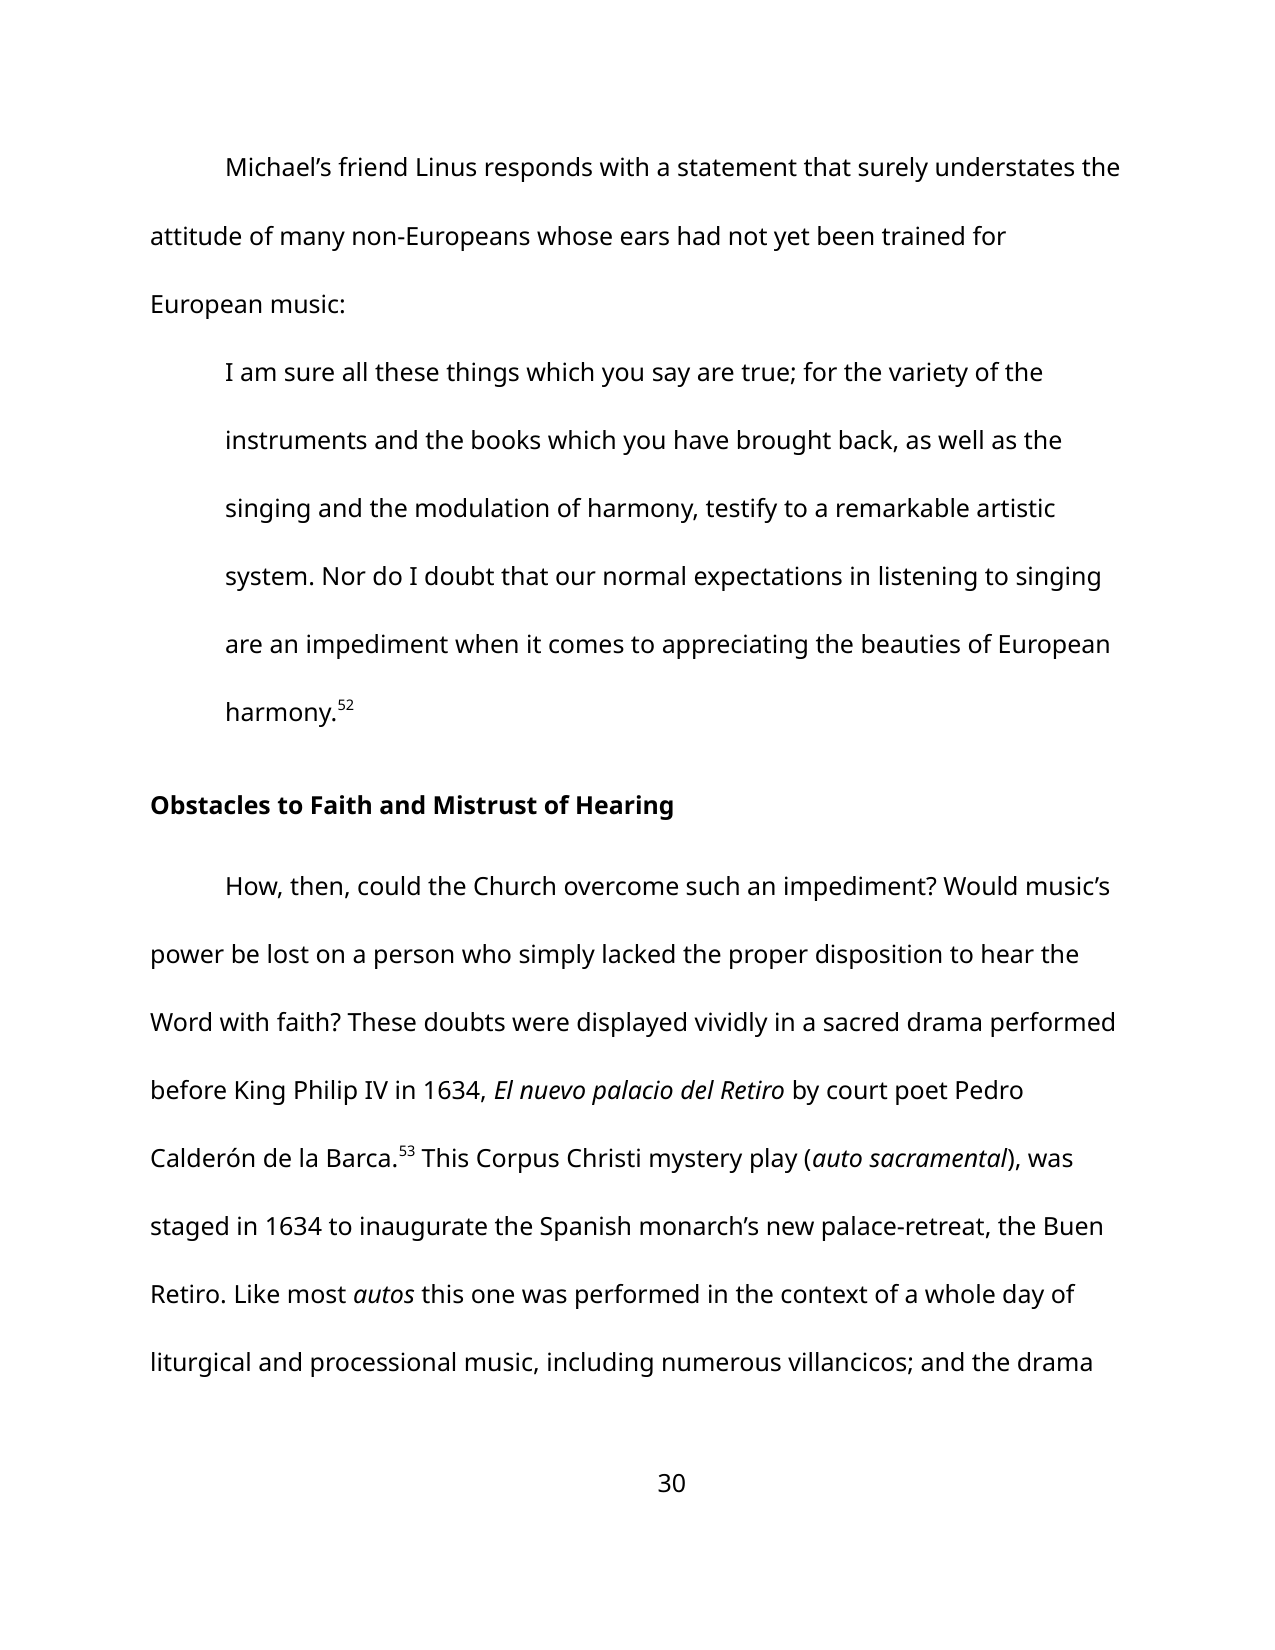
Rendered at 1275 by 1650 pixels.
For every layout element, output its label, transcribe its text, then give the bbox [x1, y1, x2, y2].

subtitle Obstacles to Faith and Mistrust of Hearing [150, 788, 1125, 822]
text I am sure all these things which you say are true; for the variety of the instruments and the books which you have brought back, as well as the singing and the modulation of harmony, testify to a remarkable artistic system. Nor do I doubt that our normal expectations in listening to singing are an impediment when it comes to appreciating the beauties of European harmony. [225, 354, 1125, 729]
text How, then, could the Church overcome such an impediment? Would music’s power be lost on a person who simply lacked the proper disposition to hear the Word with faith? These doubts were displayed vividly in a sacred drama performed before King Philip IV in 1634, El nuevo palacio del Retiro by court poet Pedro Calderón de la Barca. This Corpus Christi mystery play (auto sacramental), was staged in 1634 to inaugurate the Spanish monarch’s new palace-retreat, the Buen Retiro. Like most autos this one was performed in the context of a whole day of liturgical and processional music, including numerous villancicos; and the drama [150, 868, 1125, 1379]
text Michael’s friend Linus responds with a statement that surely understates the attitude of many non-Europeans whose ears had not yet been trained for European music: [150, 150, 1125, 320]
